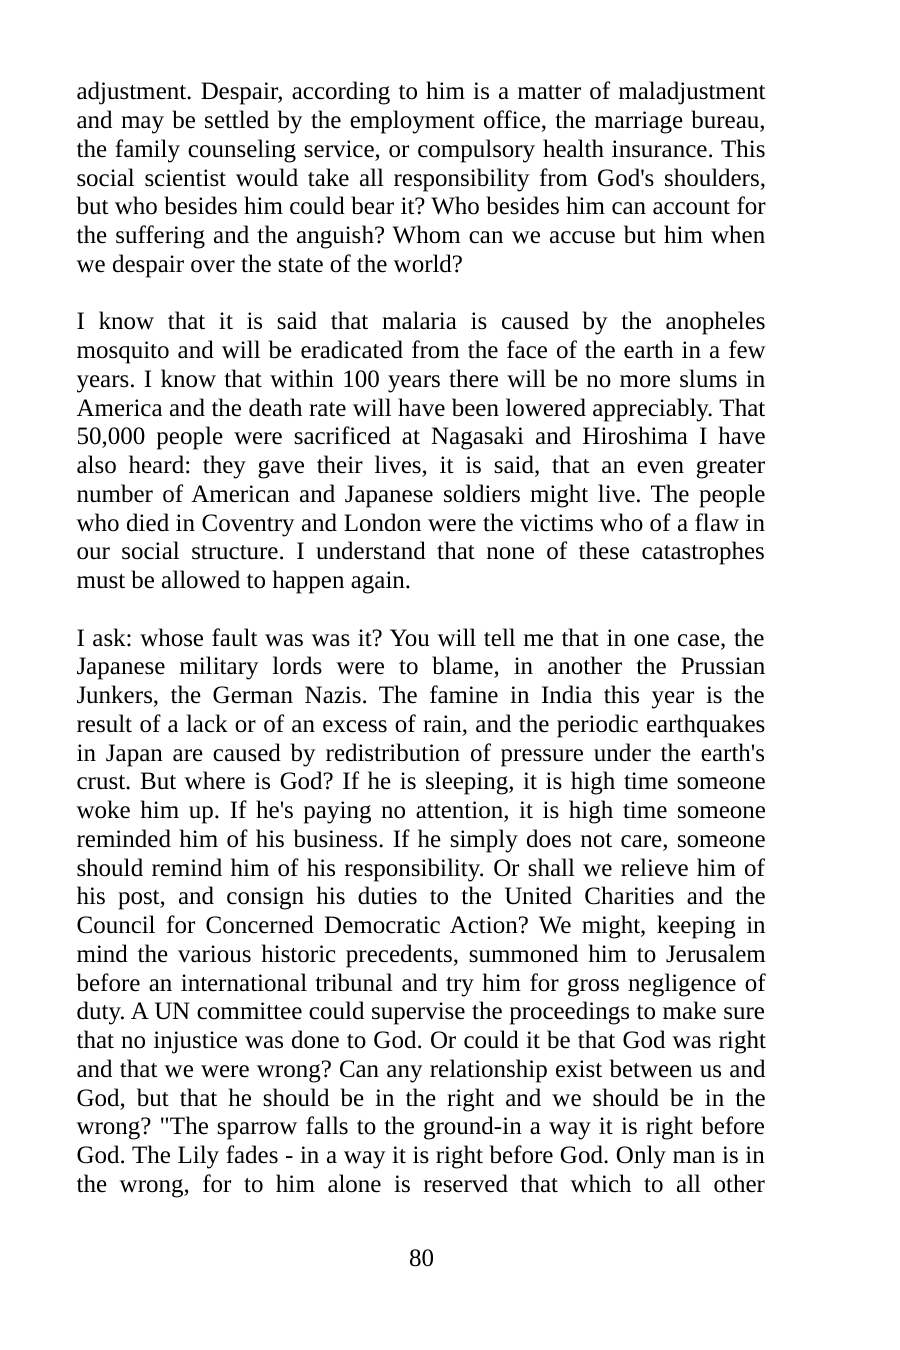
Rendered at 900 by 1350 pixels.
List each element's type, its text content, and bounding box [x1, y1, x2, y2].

text adjustment. Despair, according to him is a matter of maladjustment and may be settled by the employment office, the marriage bureau, the family counseling service, or compulsory health insurance. This social scientist would take all responsibility from God's shoulders, but who besides him could bear it? Who besides him can account for the suffering and the anguish? Whom can we accuse but him when we despair over the state of the world? [76, 76, 766, 278]
text I ask: whose fault was was it? You will tell me that in one case, the Japanese military lords were to blame, in another the Prussian Junkers, the German Nazis. The famine in India this year is the result of a lack or of an excess of rain, and the periodic earthquakes in Japan are caused by redistribution of pressure under the earth's crust. But where is God? If he is sleeping, it is high time someone woke him up. If he's paying no attention, it is high time someone reminded him of his business. If he simply does not care, someone should remind him of his responsibility. Or shall we relieve him of his post, and consign his duties to the United Charities and the Council for Concerned Democratic Action? We might, keeping in mind the various historic precedents, summoned him to Jerusalem before an international tribunal and try him for gross negligence of duty. A UN committee could supervise the proceedings to make sure that no injustice was done to God. Or could it be that God was right and that we were wrong? Can any relationship exist between us and God, but that he should be in the right and we should be in the wrong? "The sparrow falls to the ground-in a way it is right before God. The Lily fades - in a way it is right before God. Only man is in the wrong, for to him alone is reserved that which to all other [76, 623, 766, 1198]
text I know that it is said that malaria is caused by the anopheles mosquito and will be eradicated from the face of the earth in a few years. I know that within 100 years there will be no more slums in America and the death rate will have been lowered appreciably. That 50,000 people were sacrificed at Nagasaki and Hiroshima I have also heard: they gave their lives, it is said, that an even greater number of American and Japanese soldiers might live. The people who died in Coventry and London were the victims who of a flaw in our social structure. I understand that none of these catastrophes must be allowed to happen again. [76, 306, 766, 594]
